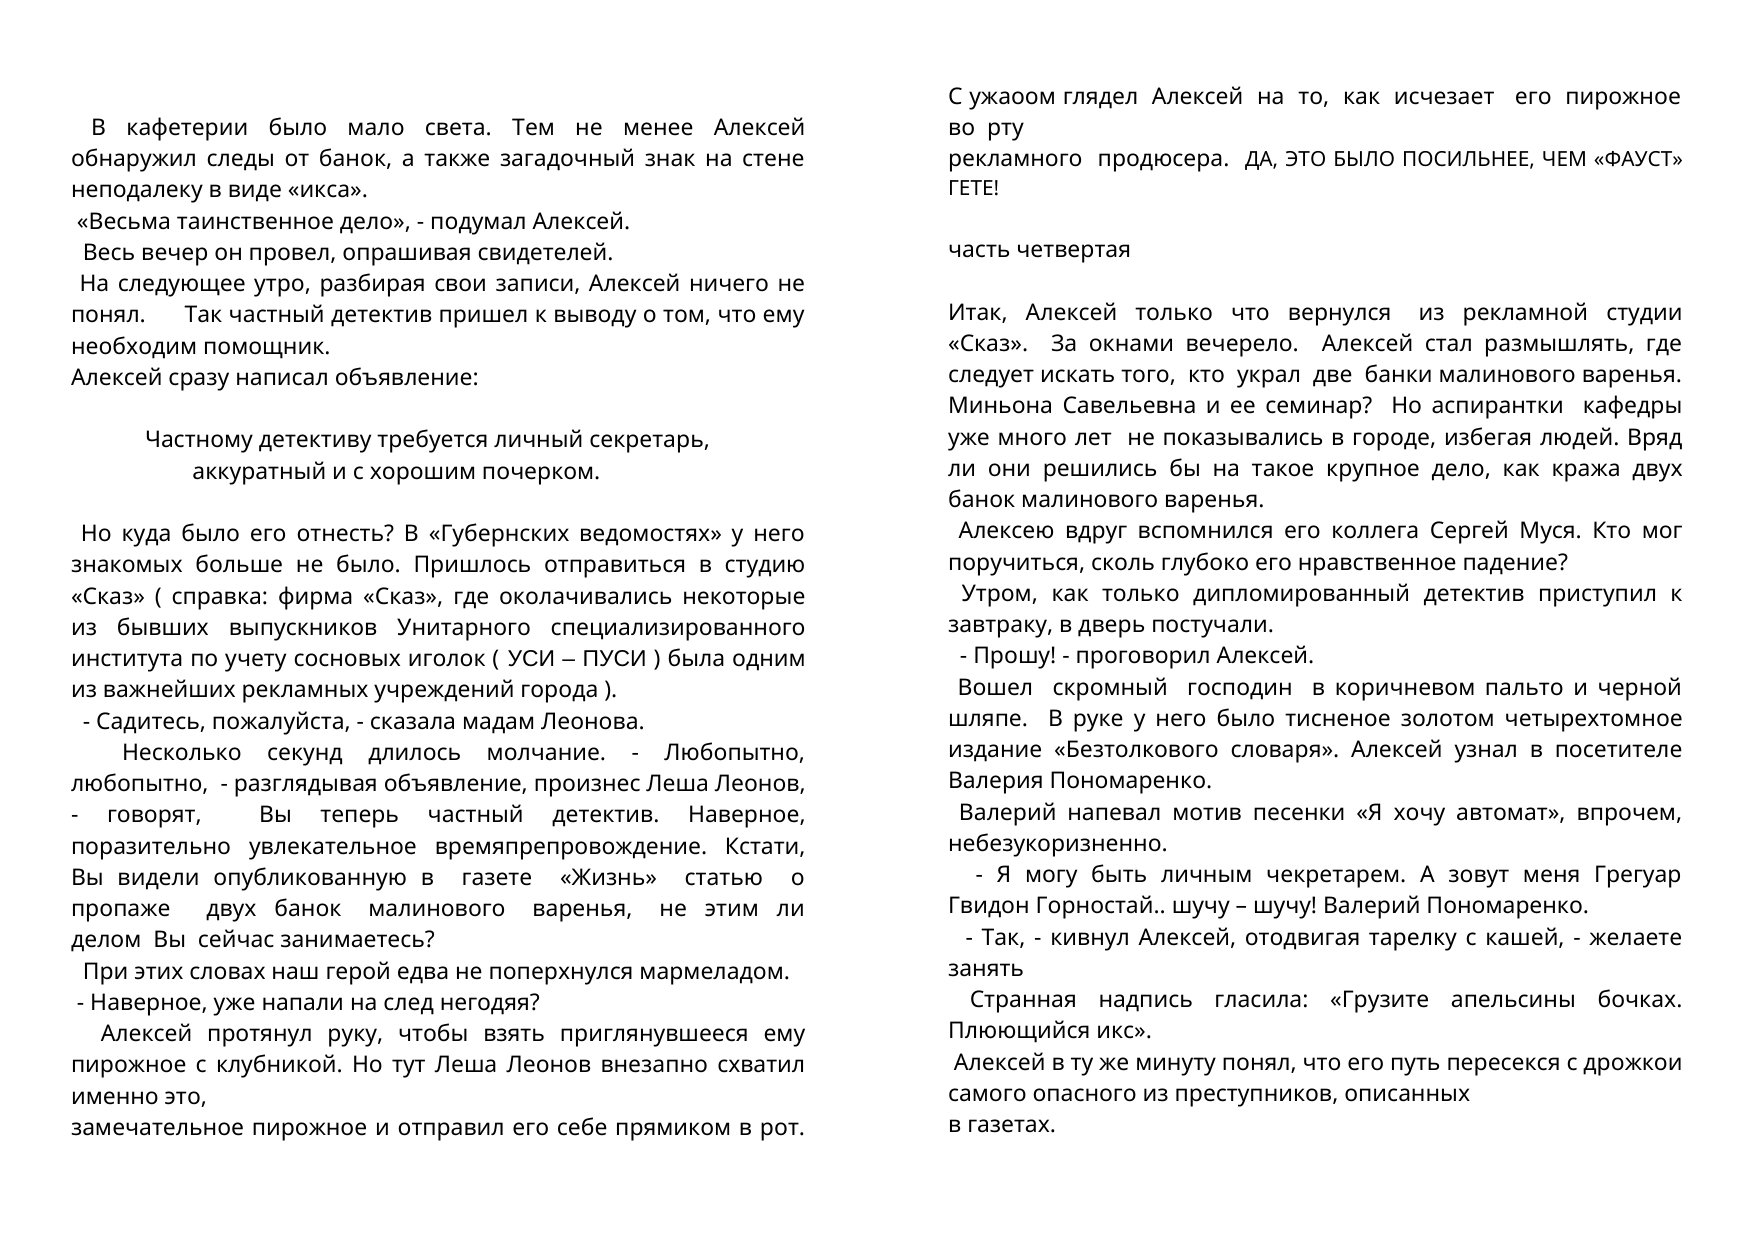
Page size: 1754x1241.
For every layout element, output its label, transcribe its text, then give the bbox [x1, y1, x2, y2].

text Странная надпись гласила: «Грузите апельсины бочках. Плюющийся икс». [948, 983, 1683, 1046]
text Алексей протянул руку, чтобы взять приглянувшееся ему пирожное с клубникой. Но тут Леша Леонов внезапно схватил именно это, [71, 1017, 806, 1111]
text Утром, как только дипломированный детектив приступил к завтраку, в дверь постучали. [948, 577, 1683, 639]
text часть четвертая [948, 233, 1683, 264]
text - Садитесь, пожалуйста, - сказала мадам Леонова. [71, 705, 806, 736]
text При этих словах наш герой едва не поперхнулся мармеладом. [71, 955, 806, 986]
text С ужаоом глядел Алексей на то, как исчезает его пирожное во рту [948, 80, 1683, 142]
text Весь вечер он провел, опрашивая свидетелей. [71, 236, 806, 267]
text Алексей сразу написал объявление: [71, 361, 806, 392]
text рекламного продюсера. ДА, ЭТО БЫЛО ПОСИЛЬНЕЕ, ЧЕМ «ФАУСТ» ГЕТЕ! [948, 142, 1683, 202]
text «Весьма таинственное дело», - подумал Алексей. [71, 205, 806, 236]
text Вошел скромный господин в коричневом пальто и черной шляпе. В руке у него было тисненое золотом четырехтомное издание «Безтолкового словаря». Алексей узнал в посетителе Валерия Пономаренко. [948, 671, 1683, 796]
text аккуратный и с хорошим почерком. [71, 455, 806, 486]
text - Прошу! - проговорил Алексей. [948, 639, 1683, 671]
text В кафетерии было мало света. Тем не менее Алексей обнаружил следы от банок, а также загадочный знак на стене неподалеку в виде «икса». [71, 111, 806, 205]
text Алексей в ту же минуту понял, что его путь пересекся с дрожкои самого опасного из преступников, описанных [948, 1046, 1683, 1108]
text Валерий напевал мотив песенки «Я хочу автомат», впрочем, небезукоризненно. [948, 796, 1683, 858]
text - Наверное, уже напали на след негодяя? [71, 986, 806, 1017]
text - Так, - кивнул Алексей, отодвигая тарелку с кашей, - желаете занять [948, 921, 1683, 983]
text Несколько секунд длилось молчание. - Любопытно, любопытно, - разглядывая объявление, произнес Леша Леонов, - говорят, Вы теперь частный детектив. Наверное, поразительно увлекательное времяпрепровождение. Кстати, Вы видели опубликованную в газете «Жизнь» статью о пропаже двух банок малинового варенья, не этим ли делом Вы сейчас занимаетесь? [71, 736, 806, 955]
text в газетах. [948, 1108, 1683, 1139]
text Итак, Алексей только что вернулся из рекламной студии «Сказ». За окнами вечерело. Алексей стал размышлять, где следует искать того, кто украл две банки малинового варенья. Миньона Савельевна и ее семинар? Но аспирантки кафедры уже много лет не показывались в городе, избегая людей. Вряд ли они решились бы на такое крупное дело, как кража двух банок малинового варенья. [948, 296, 1683, 514]
text Но куда было его отнесть? В «Губернских ведомостях» у него знакомых больше не было. Пришлось отправиться в студию «Сказ» ( справка: фирма «Сказ», где околачивались некоторые из бывших выпускников Унитарного специализированного института по учету сосновых иголок ( УСИ – ПУСИ ) была одним из важнейших рекламных учреждений города ). [71, 517, 806, 705]
text - Я могу быть личным чекретарем. А зовут меня Грегуар Гвидон Горностай.. шучу – шучу! Валерий Пономаренко. [948, 858, 1683, 921]
text Частному детективу требуется личный секретарь, [71, 423, 806, 455]
text замечательное пирожное и отправил его себе прямиком в рот. [71, 1111, 806, 1142]
text На следующее утро, разбирая свои записи, Алексей ничего не понял. Так частный детектив пришел к выводу о том, что ему необходим помощник. [71, 267, 806, 361]
text Алексею вдруг вспомнился его коллега Сергей Муся. Кто мог поручиться, сколь глубоко его нравственное падение? [948, 514, 1683, 577]
